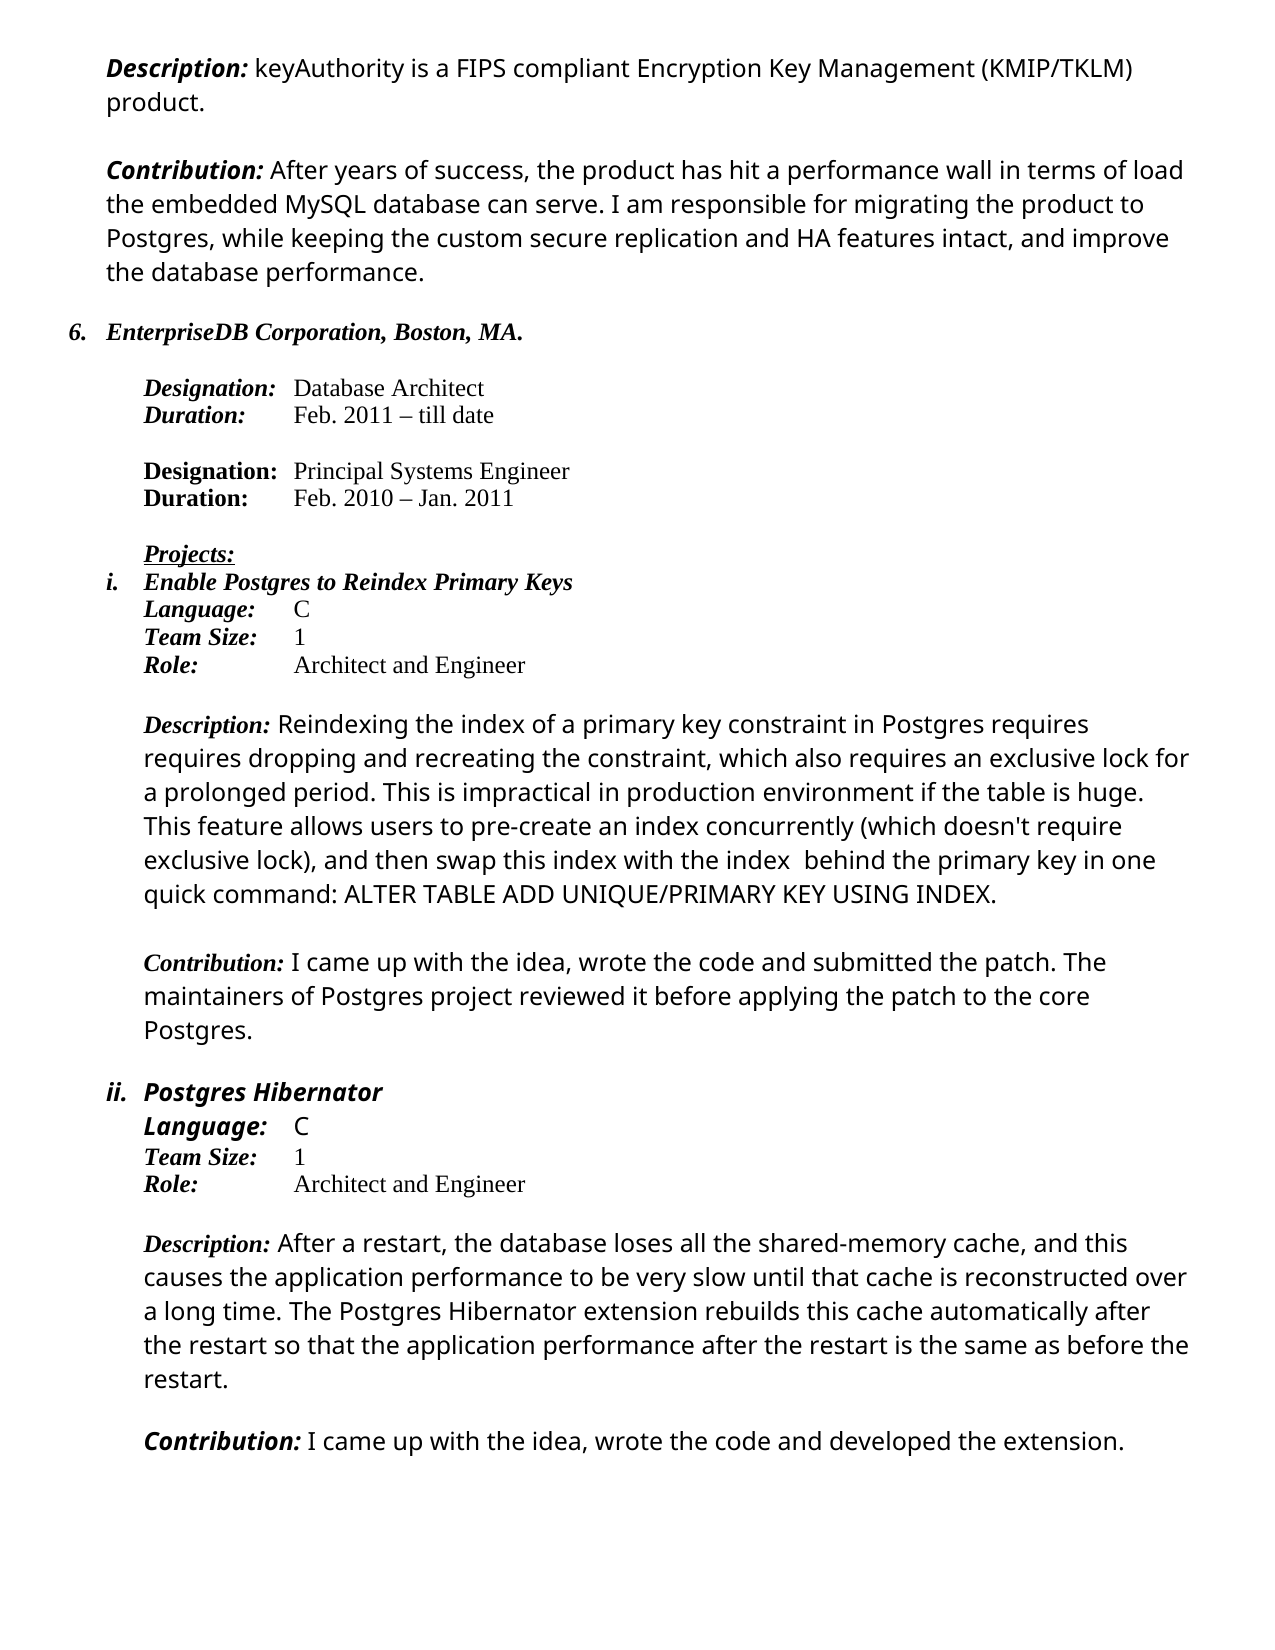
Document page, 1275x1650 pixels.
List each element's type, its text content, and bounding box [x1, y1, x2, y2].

list Contribution: I came up with the idea, wrote the code and submitted the patch. The maintainers of Postgres project reviewed it before applying the patch to the core Postgres. [106, 945, 1193, 1047]
list Language: C [106, 595, 1193, 623]
list Enable Postgres to Reindex Primary Keys [106, 568, 1193, 595]
list Language: C [106, 1109, 1193, 1143]
list Contribution: I came up with the idea, wrote the code and developed the extension. [106, 1424, 1193, 1458]
list Designation: Database Architect [68, 374, 1193, 401]
list EnterpriseDB Corporation, Boston, MA. [68, 318, 1193, 346]
list Team Size: 1 [106, 1143, 1193, 1170]
text Description: keyAuthority is a FIPS compliant Encryption Key Management (KMIP/TKLM) product. [106, 50, 1193, 118]
list Role: Architect and Engineer [106, 651, 1193, 678]
text Projects: [68, 540, 1193, 568]
list Duration: Feb. 2010 – Jan. 2011 [68, 484, 1193, 512]
list Description: Reindexing the index of a primary key constraint in Postgres requires requires dropping and recreating the constraint, which also requires an exclusive lock for a prolonged period. This is impractical in production environment if the table is huge. This feature allows users to pre-create an index concurrently (which doesn't require exclusive lock), and then swap this index with the index behind the primary key in one quick command: ALTER TABLE ADD UNIQUE/PRIMARY KEY USING INDEX. [106, 706, 1193, 911]
list Role: Architect and Engineer [106, 1170, 1193, 1198]
list Duration: Feb. 2011 – till date [68, 401, 1193, 429]
text Contribution: After years of success, the product has hit a performance wall in terms of load the embedded MySQL database can serve. I am responsible for migrating the product to Postgres, while keeping the custom secure replication and HA features intact, and improve the database performance. [106, 153, 1193, 289]
list Description: After a restart, the database loses all the shared-memory cache, and this causes the application performance to be very slow until that cache is reconstructed over a long time. The Postgres Hibernator extension rebuilds this cache automatically after the restart so that the application performance after the restart is the same as before the restart. [106, 1226, 1193, 1396]
list Postgres Hibernator [106, 1074, 1193, 1109]
list Team Size: 1 [106, 623, 1193, 651]
list Designation: Principal Systems Engineer [68, 457, 1193, 484]
